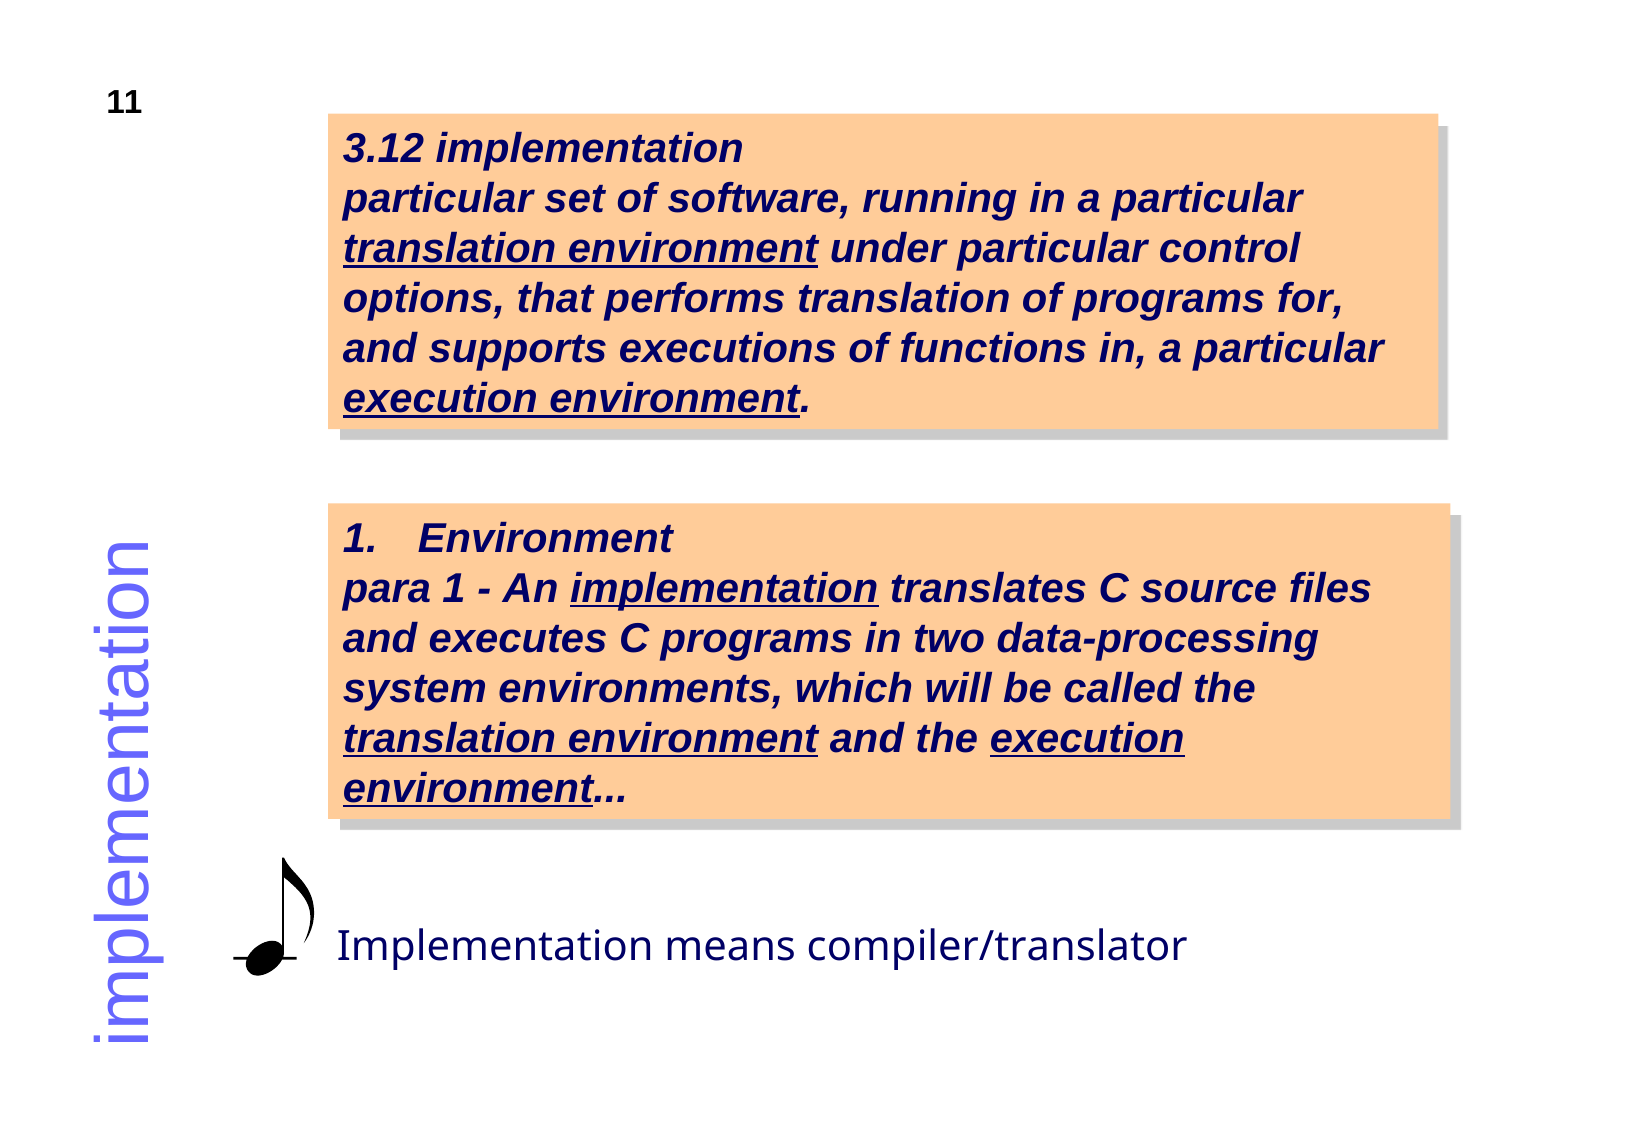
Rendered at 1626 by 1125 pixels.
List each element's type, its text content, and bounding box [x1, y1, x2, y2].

list [212, 62, 1550, 1063]
text_box 3.12 implementation particular set of software, running in a particular translation environment under particular control options, that performs translation of programs for, and supports executions of functions in, a particular execution environment. [328, 113, 1439, 430]
text_box Implementation means compiler/translator [322, 910, 1433, 977]
text_box Environment para 1 - An implementation translates C source files and executes C programs in two data-processing system environments, which will be called the translation environment and the execution environment... [328, 503, 1451, 819]
text_box [233, 857, 315, 976]
title implementation [50, 187, 188, 1063]
